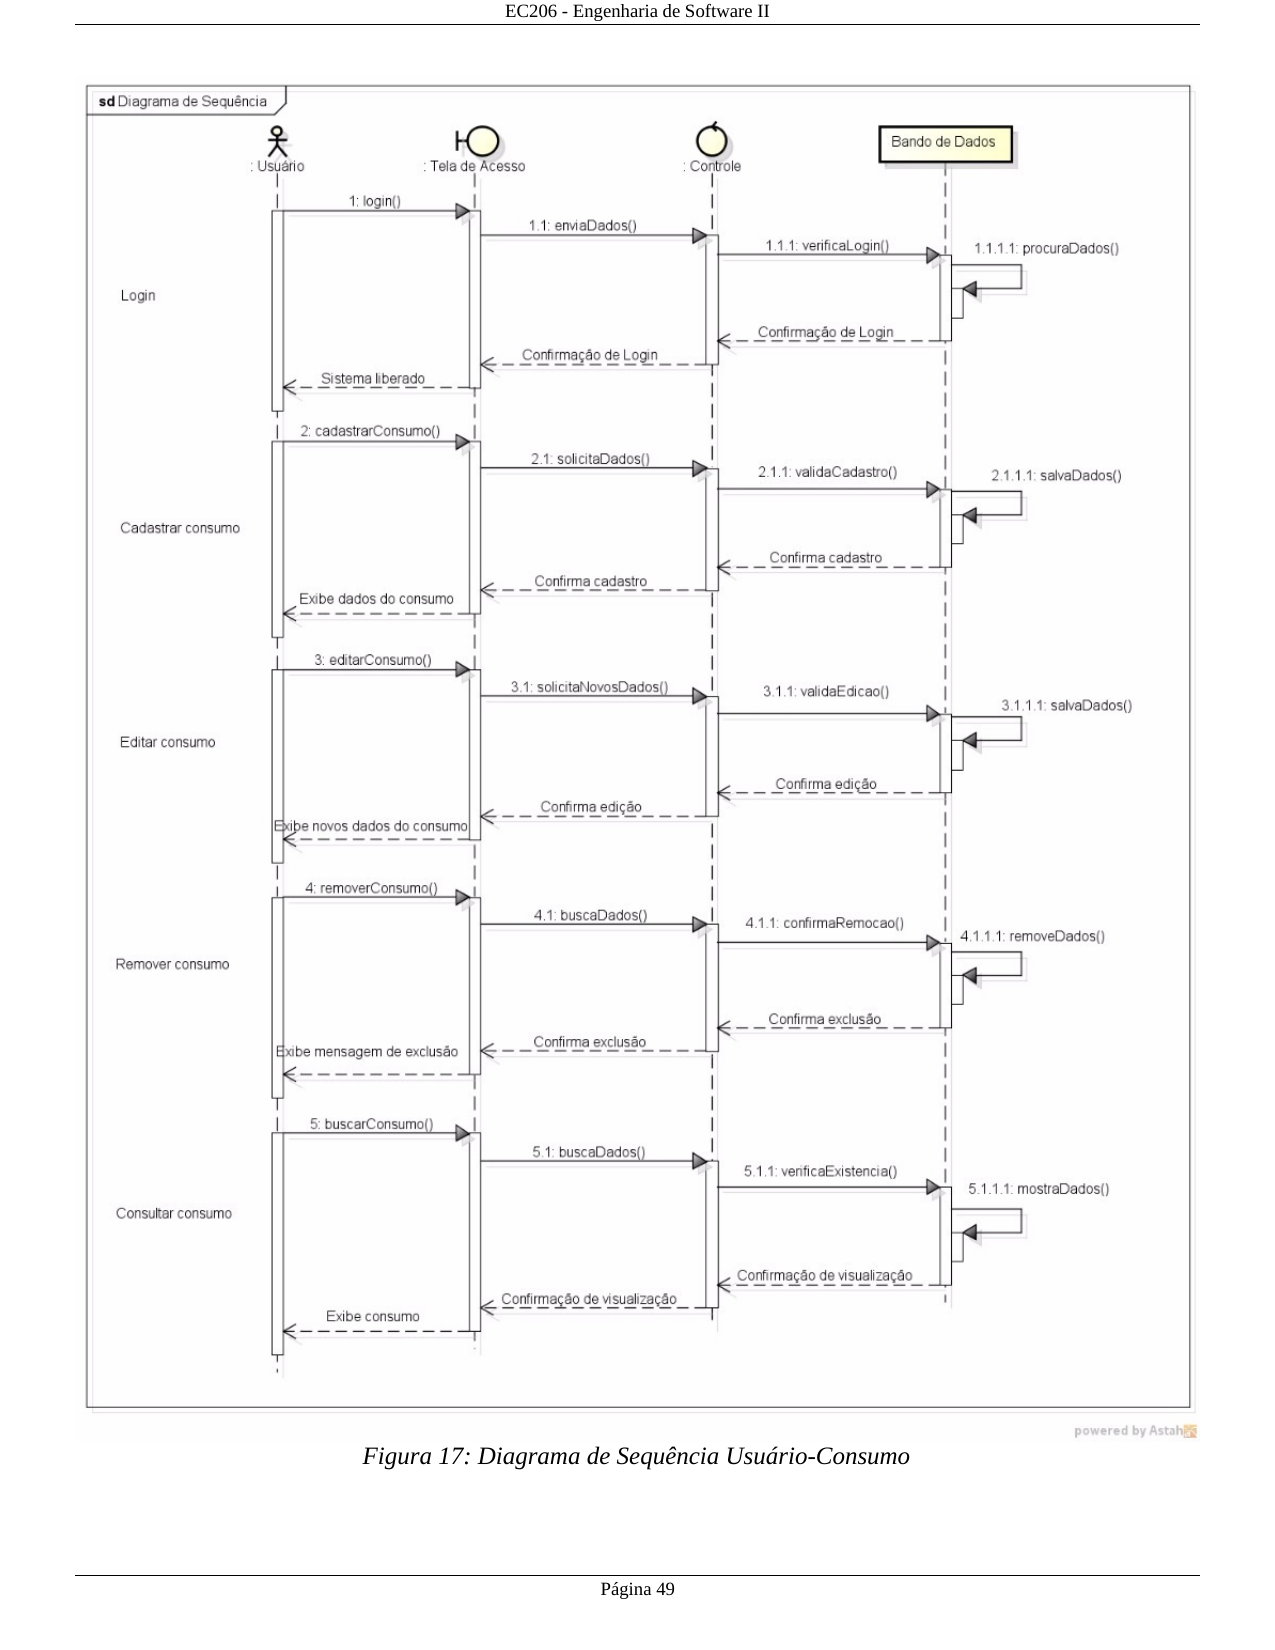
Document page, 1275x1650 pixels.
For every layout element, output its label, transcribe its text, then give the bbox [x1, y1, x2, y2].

picture [75, 75, 1200, 1442]
text Figura 17: Diagrama de Sequência Usuário-Consumo [75, 1442, 1200, 1470]
